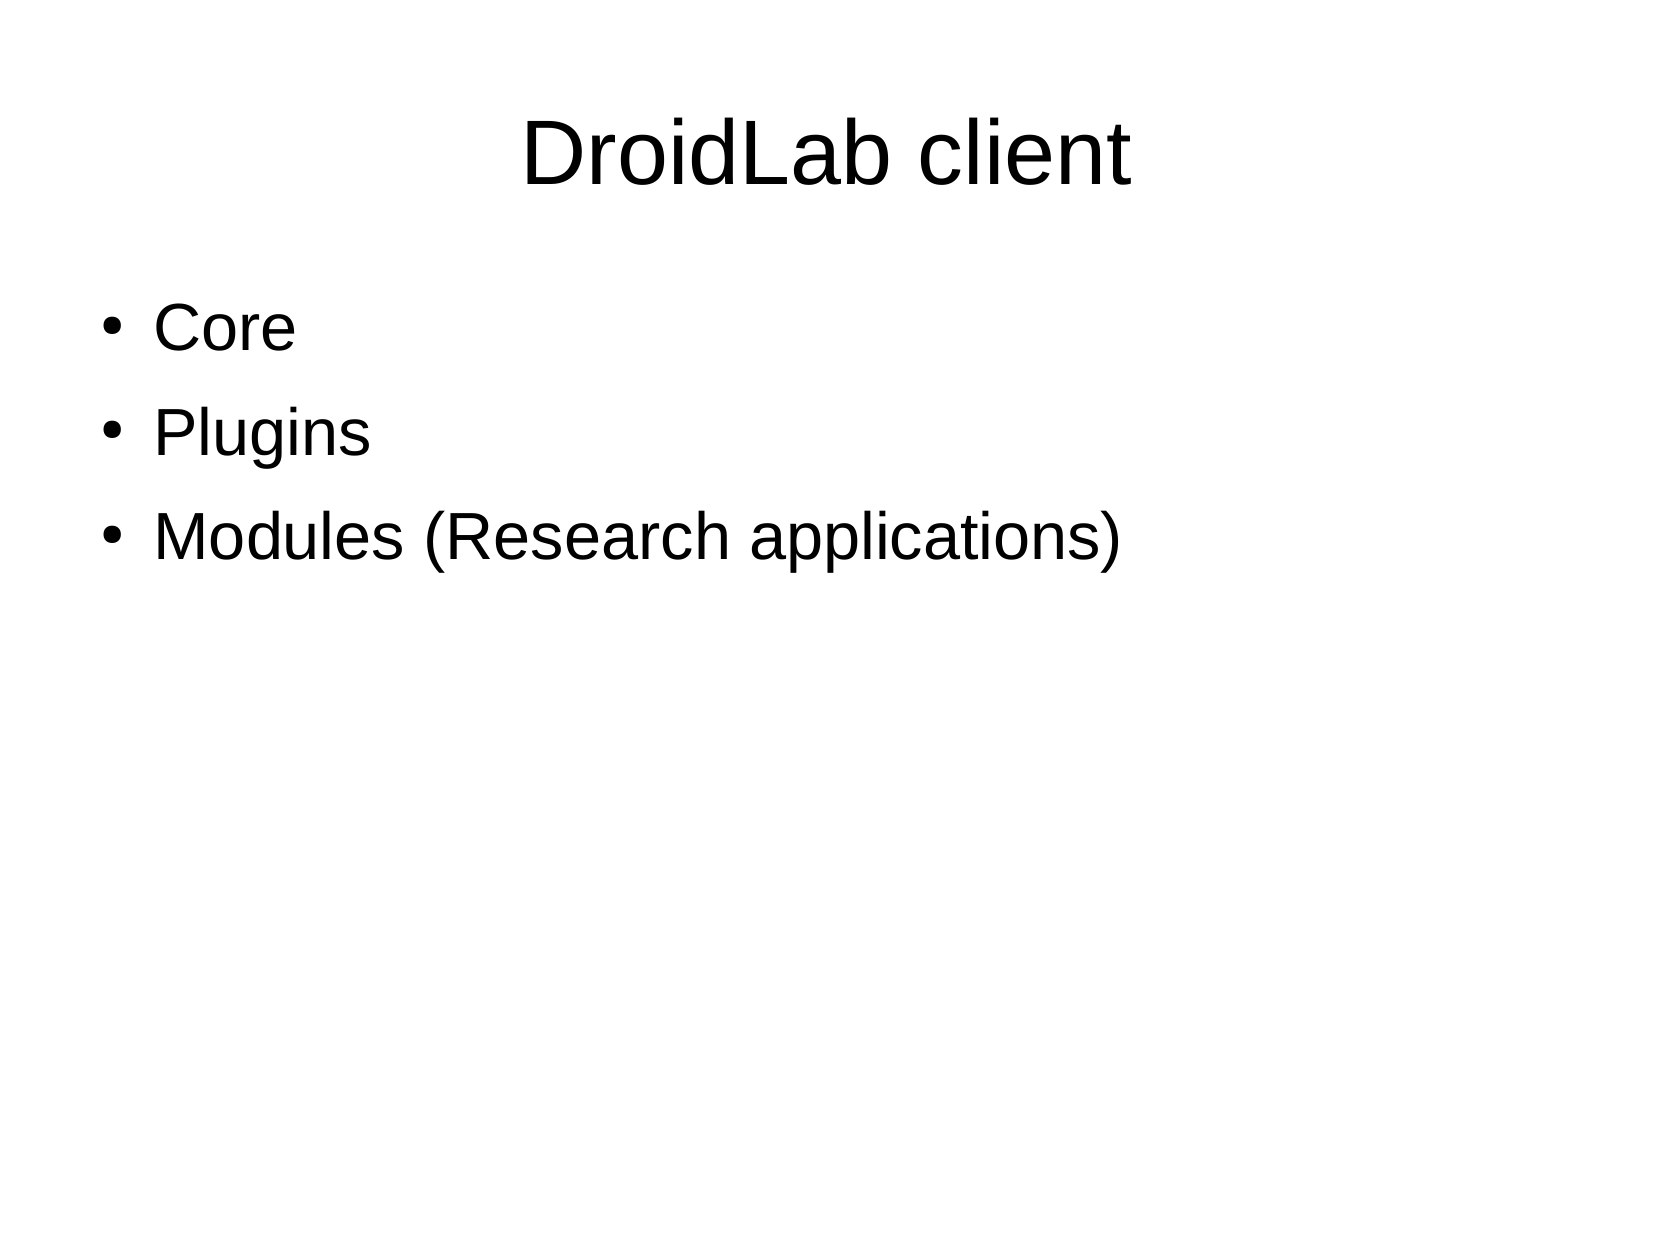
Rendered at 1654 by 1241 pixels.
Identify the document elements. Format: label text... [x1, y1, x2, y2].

title DroidLab client [82, 49, 1571, 257]
list Core Plugins Modules (Research applications) [82, 290, 1571, 1109]
